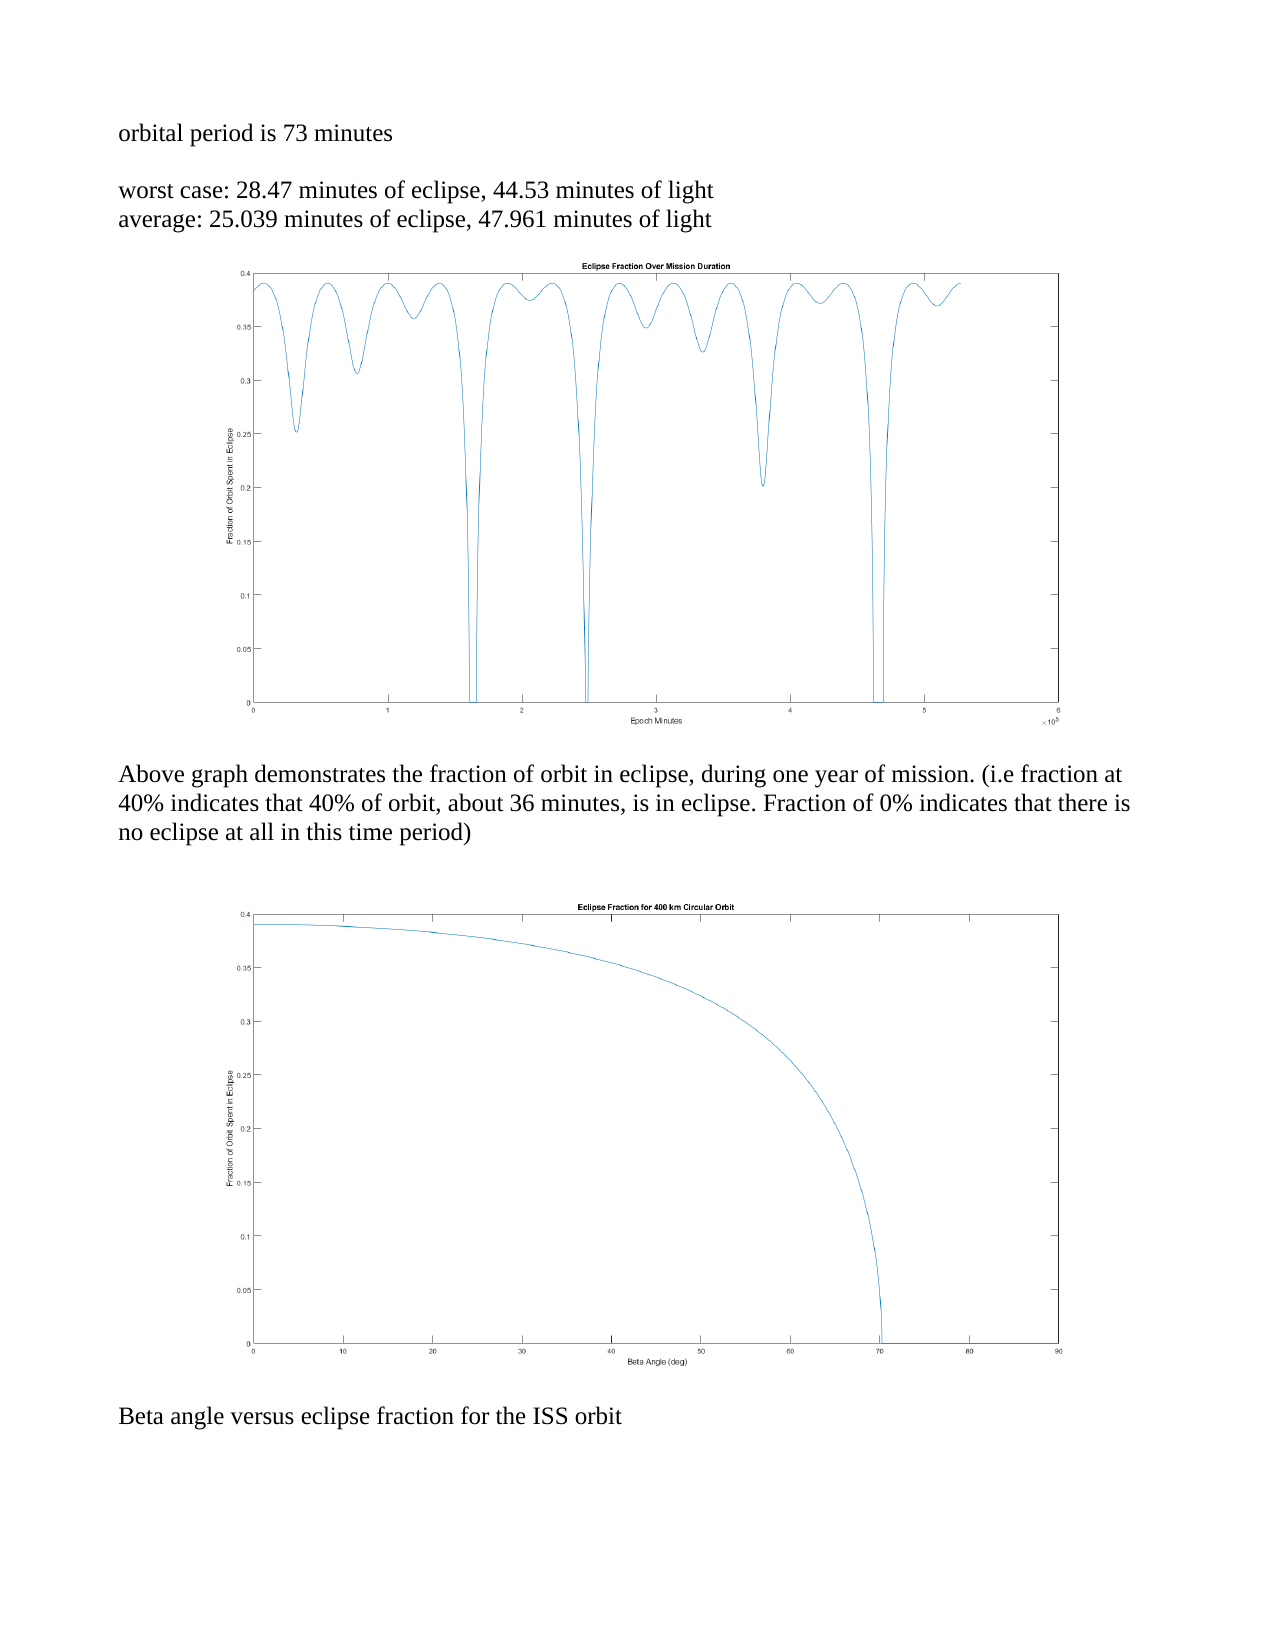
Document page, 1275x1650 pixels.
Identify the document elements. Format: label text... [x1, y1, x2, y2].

text orbital period is 73 minutes [118, 118, 1157, 147]
text average: 25.039 minutes of eclipse, 47.961 minutes of light [118, 204, 1157, 233]
text worst case: 28.47 minutes of eclipse, 44.53 minutes of light [118, 176, 1157, 204]
text Beta angle versus eclipse fraction for the ISS orbit [118, 1401, 1157, 1429]
text Above graph demonstrates the fraction of orbit in eclipse, during one year of mission. (i.e fraction at 40% indicates that 40% of orbit, about 36 minutes, is in eclipse. Fraction of 0% indicates that there is no eclipse at all in this time period) [118, 760, 1157, 846]
picture [118, 233, 1157, 760]
picture [118, 874, 1157, 1401]
